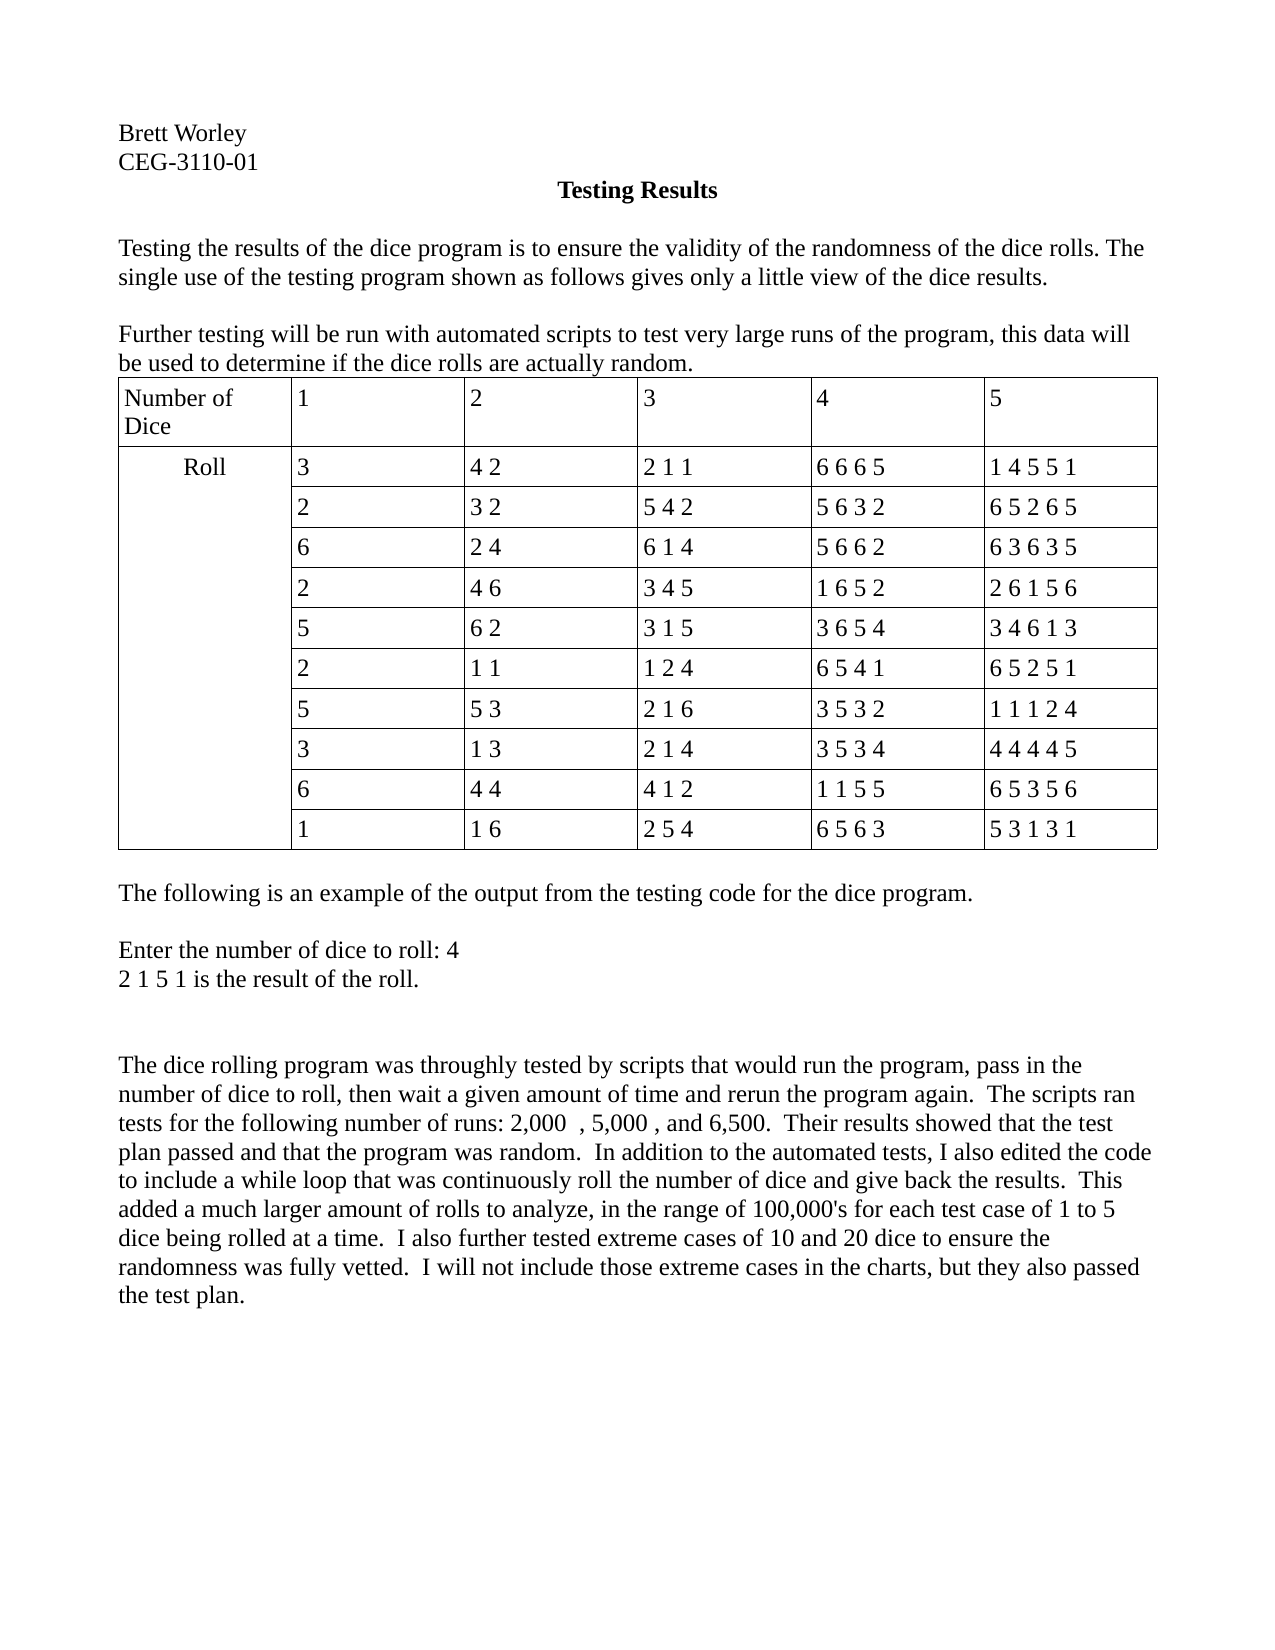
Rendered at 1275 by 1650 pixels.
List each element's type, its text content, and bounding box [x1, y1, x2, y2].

table_cell 1 2 4 [638, 649, 811, 688]
table_header 2 [465, 378, 637, 446]
table_cell 1 6 [465, 810, 637, 849]
table_cell 5 [292, 608, 464, 647]
table_cell 2 6 1 5 6 [985, 568, 1157, 607]
table_cell 6 [292, 528, 464, 567]
table_cell 2 [292, 487, 464, 527]
table_header 1 [292, 378, 464, 446]
table_cell 5 [292, 689, 464, 728]
table_cell 2 [292, 568, 464, 607]
table_cell 6 5 4 1 [812, 649, 984, 688]
table_cell 3 2 [465, 487, 637, 527]
text Enter the number of dice to roll: 4 [118, 935, 1157, 964]
table_header Number of Dice [119, 378, 291, 446]
table_cell 3 1 5 [638, 608, 811, 647]
table_cell 4 4 4 4 5 [985, 729, 1157, 768]
table_cell 2 1 6 [638, 689, 811, 728]
table_cell 6 5 2 6 5 [985, 487, 1157, 527]
table_cell 4 1 2 [638, 770, 811, 809]
table_cell 3 4 6 1 3 [985, 608, 1157, 647]
table_cell 5 4 2 [638, 487, 811, 527]
table_cell 4 6 [465, 568, 637, 607]
table_cell 6 3 6 3 5 [985, 528, 1157, 567]
table_cell 6 6 6 5 [812, 447, 984, 486]
table_cell 2 [292, 649, 464, 688]
table_cell 1 [292, 810, 464, 849]
table_cell Roll [119, 447, 291, 849]
text The dice rolling program was throughly tested by scripts that would run the program, pass in the number of dice to roll, then wait a given amount of time and rerun the program again. The scripts ran tests for the following number of runs: 2,000 , 5,000 , and 6,500. Their results showed that the test plan passed and that the program was random. In addition to the automated tests, I also edited the code to include a while loop that was continuously roll the number of dice and give back the results. This added a much larger amount of rolls to analyze, in the range of 100,000's for each test case of 1 to 5 dice being rolled at a time. I also further tested extreme cases of 10 and 20 dice to ensure the randomness was fully vetted. I will not include those extreme cases in the charts, but they also passed the test plan. [118, 1050, 1157, 1309]
table_cell 2 1 1 [638, 447, 811, 486]
table_cell 5 6 6 2 [812, 528, 984, 567]
table_header 3 [638, 378, 811, 446]
table_cell 5 3 [465, 689, 637, 728]
table_cell 5 3 1 3 1 [985, 810, 1157, 849]
table_cell 6 2 [465, 608, 637, 647]
table_cell 6 [292, 770, 464, 809]
table_cell 1 3 [465, 729, 637, 768]
text CEG-3110-01 [118, 147, 1157, 176]
table_cell 6 5 2 5 1 [985, 649, 1157, 688]
table_cell 6 1 4 [638, 528, 811, 567]
text Brett Worley [118, 118, 1157, 147]
table_cell 3 6 5 4 [812, 608, 984, 647]
text Testing Results [118, 176, 1157, 204]
table_cell 4 2 [465, 447, 637, 486]
table_cell 2 1 4 [638, 729, 811, 768]
table_cell 3 4 5 [638, 568, 811, 607]
table_cell 1 4 5 5 1 [985, 447, 1157, 486]
table_header 4 [812, 378, 984, 446]
table_cell 3 [292, 447, 464, 486]
table_cell 3 5 3 4 [812, 729, 984, 768]
text 2 1 5 1 is the result of the roll. [118, 964, 1157, 993]
table_cell 6 5 6 3 [812, 810, 984, 849]
table_cell 2 5 4 [638, 810, 811, 849]
text The following is an example of the output from the testing code for the dice program. [118, 878, 1157, 907]
table_cell 1 1 1 2 4 [985, 689, 1157, 728]
table_cell 3 5 3 2 [812, 689, 984, 728]
table_cell 5 6 3 2 [812, 487, 984, 527]
table_cell 1 1 [465, 649, 637, 688]
table_cell 3 [292, 729, 464, 768]
table_cell 1 6 5 2 [812, 568, 984, 607]
text Testing the results of the dice program is to ensure the validity of the randomness of the dice rolls. The single use of the testing program shown as follows gives only a little view of the dice results. [118, 233, 1157, 291]
table_cell 4 4 [465, 770, 637, 809]
table_cell 2 4 [465, 528, 637, 567]
table_header 5 [985, 378, 1157, 446]
table_cell 1 1 5 5 [812, 770, 984, 809]
table_cell 6 5 3 5 6 [985, 770, 1157, 809]
text Further testing will be run with automated scripts to test very large runs of the program, this data will be used to determine if the dice rolls are actually random. [118, 319, 1157, 377]
